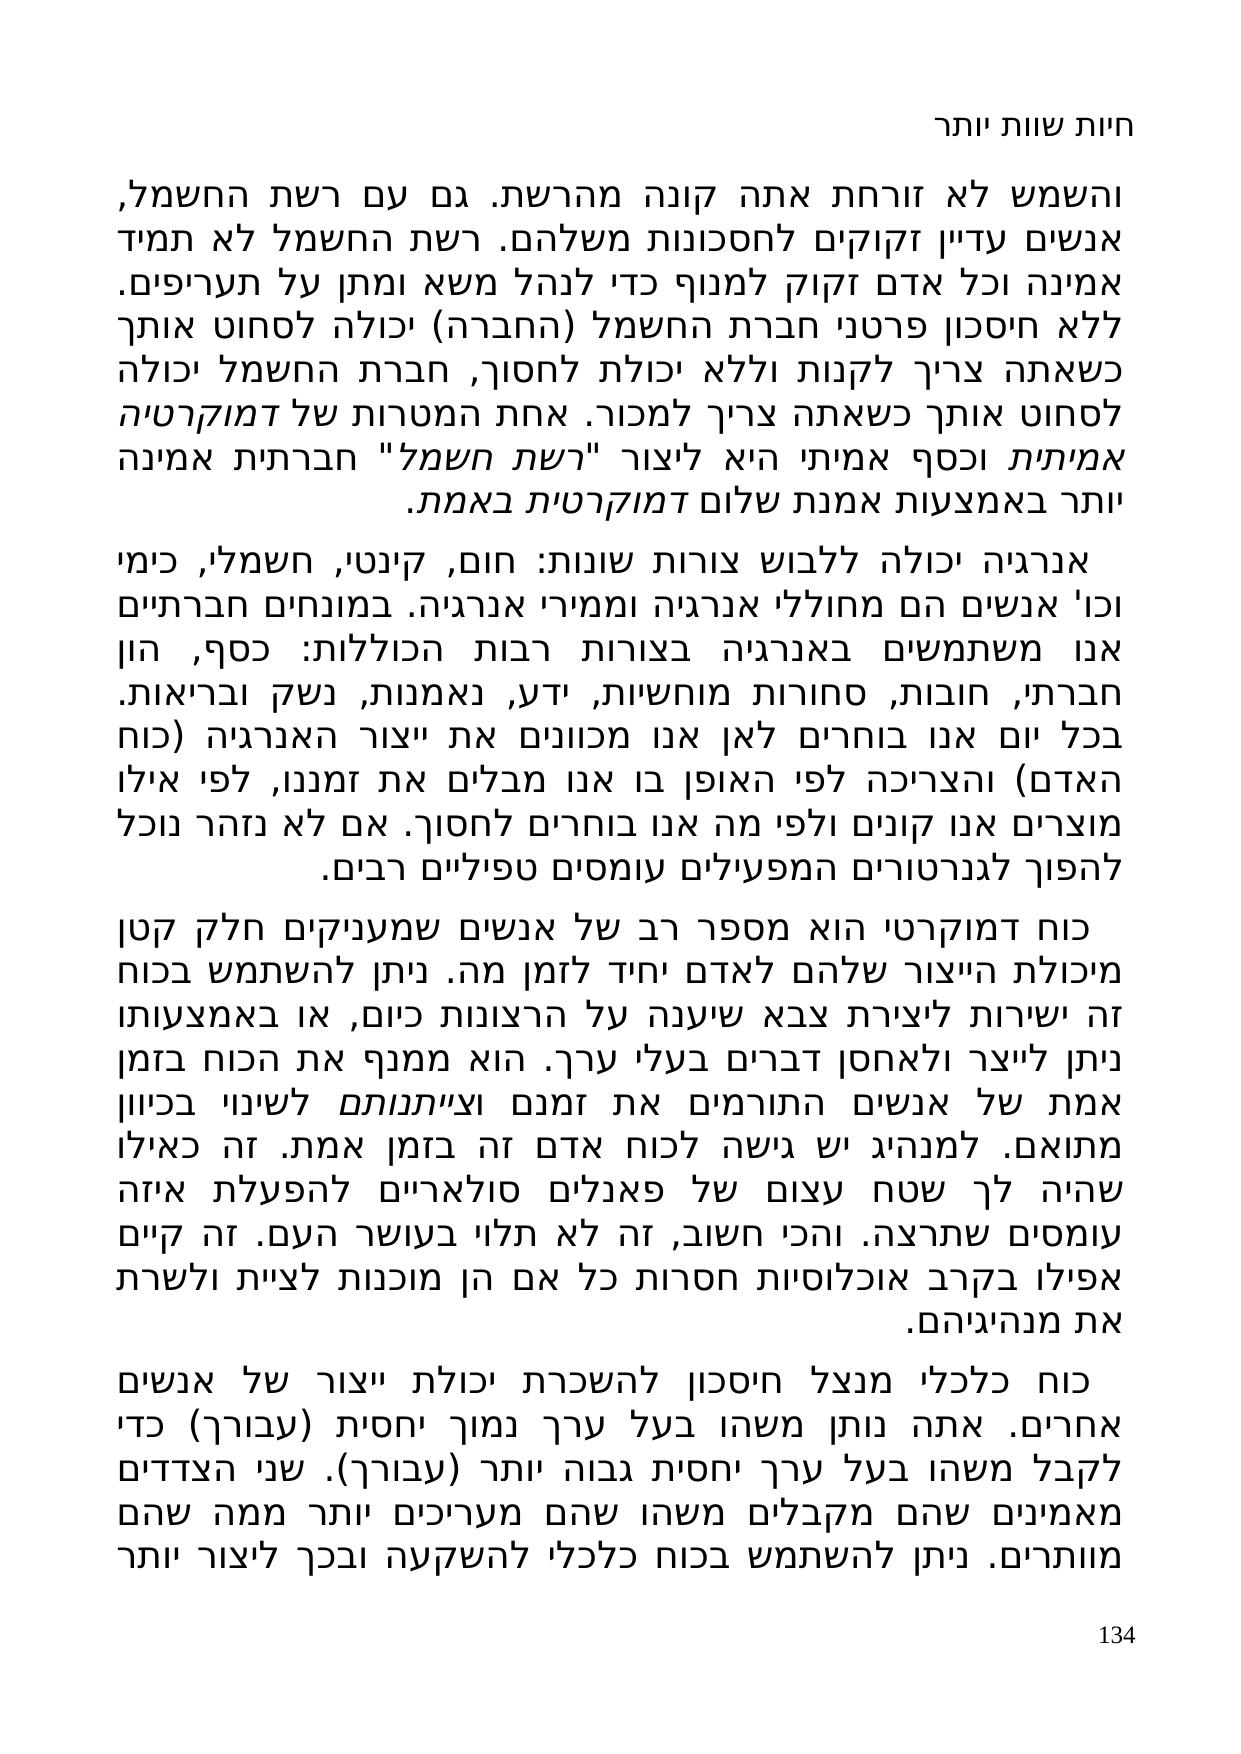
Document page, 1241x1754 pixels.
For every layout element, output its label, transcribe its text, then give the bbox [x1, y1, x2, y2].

text כוח דמוקרטי הוא מספר רב של אנשים שמעניקים חלק קטן מיכולת הייצור שלהם לאדם יחיד לזמן מה. ניתן להשתמש בכוח זה ישירות ליצירת צבא שיענה על הרצונות כיום, או באמצעותו ניתן לייצר ולאחסן דברים בעלי ערך. הוא ממנף את הכוח בזמן אמת של אנשים התורמים את זמנם וצייתנותם לשינוי בכיוון מתואם. למנהיג יש גישה לכוח אדם זה בזמן אמת. זה כאילו שהיה לך שטח עצום של פאנלים סולאריים להפעלת איזה עומסים שתרצה. והכי חשוב, זה לא תלוי בעושר העם. זה קיים אפילו בקרב אוכלוסיות חסרות כל אם הן מוכנות לציית ולשרת את מנהיגיהם. [116, 905, 1124, 1342]
text כוח כלכלי מנצל חיסכון להשכרת יכולת ייצור של אנשים אחרים. אתה נותן משהו בעל ערך נמוך יחסית (עבורך) כדי לקבל משהו בעל ערך יחסית גבוה יותר (עבורך). שני הצדדים מאמינים שהם מקבלים משהו שהם מעריכים יותר ממה שהם מוותרים. ניתן להשתמש בכוח כלכלי להשקעה ובכך ליצור יותר [116, 1359, 1124, 1577]
text והשמש לא זורחת אתה קונה מהרשת. גם עם רשת החשמל, אנשים עדיין זקוקים לחסכונות משלהם. רשת החשמל לא תמיד אמינה וכל אדם זקוק למנוף כדי לנהל משא ומתן על תעריפים. ללא חיסכון פרטני חברת החשמל (החברה) יכולה לסחוט אותך כשאתה צריך לקנות וללא יכולת לחסוך, חברת החשמל יכולה לסחוט אותך כשאתה צריך למכור. אחת המטרות של דמוקרטיה אמיתית וכסף אמיתי היא ליצור "רשת חשמל" חברתית אמינה יותר באמצעות אמנת שלום דמוקרטית באמת. [116, 172, 1124, 522]
text אנרגיה יכולה ללבוש צורות שונות: חום, קינטי, חשמלי, כימי וכו' אנשים הם מחוללי אנרגיה וממירי אנרגיה. במונחים חברתיים אנו משתמשים באנרגיה בצורות רבות הכוללות: כסף, הון חברתי, חובות, סחורות מוחשיות, ידע, נאמנות, נשק ובריאות. בכל יום אנו בוחרים לאן אנו מכוונים את ייצור האנרגיה (כוח האדם) והצריכה לפי האופן בו אנו מבלים את זמננו, לפי אילו מוצרים אנו קונים ולפי מה אנו בוחרים לחסוך. אם לא נזהר נוכל להפוך לגנרטורים המפעילים עומסים טפיליים רבים. [116, 539, 1124, 889]
